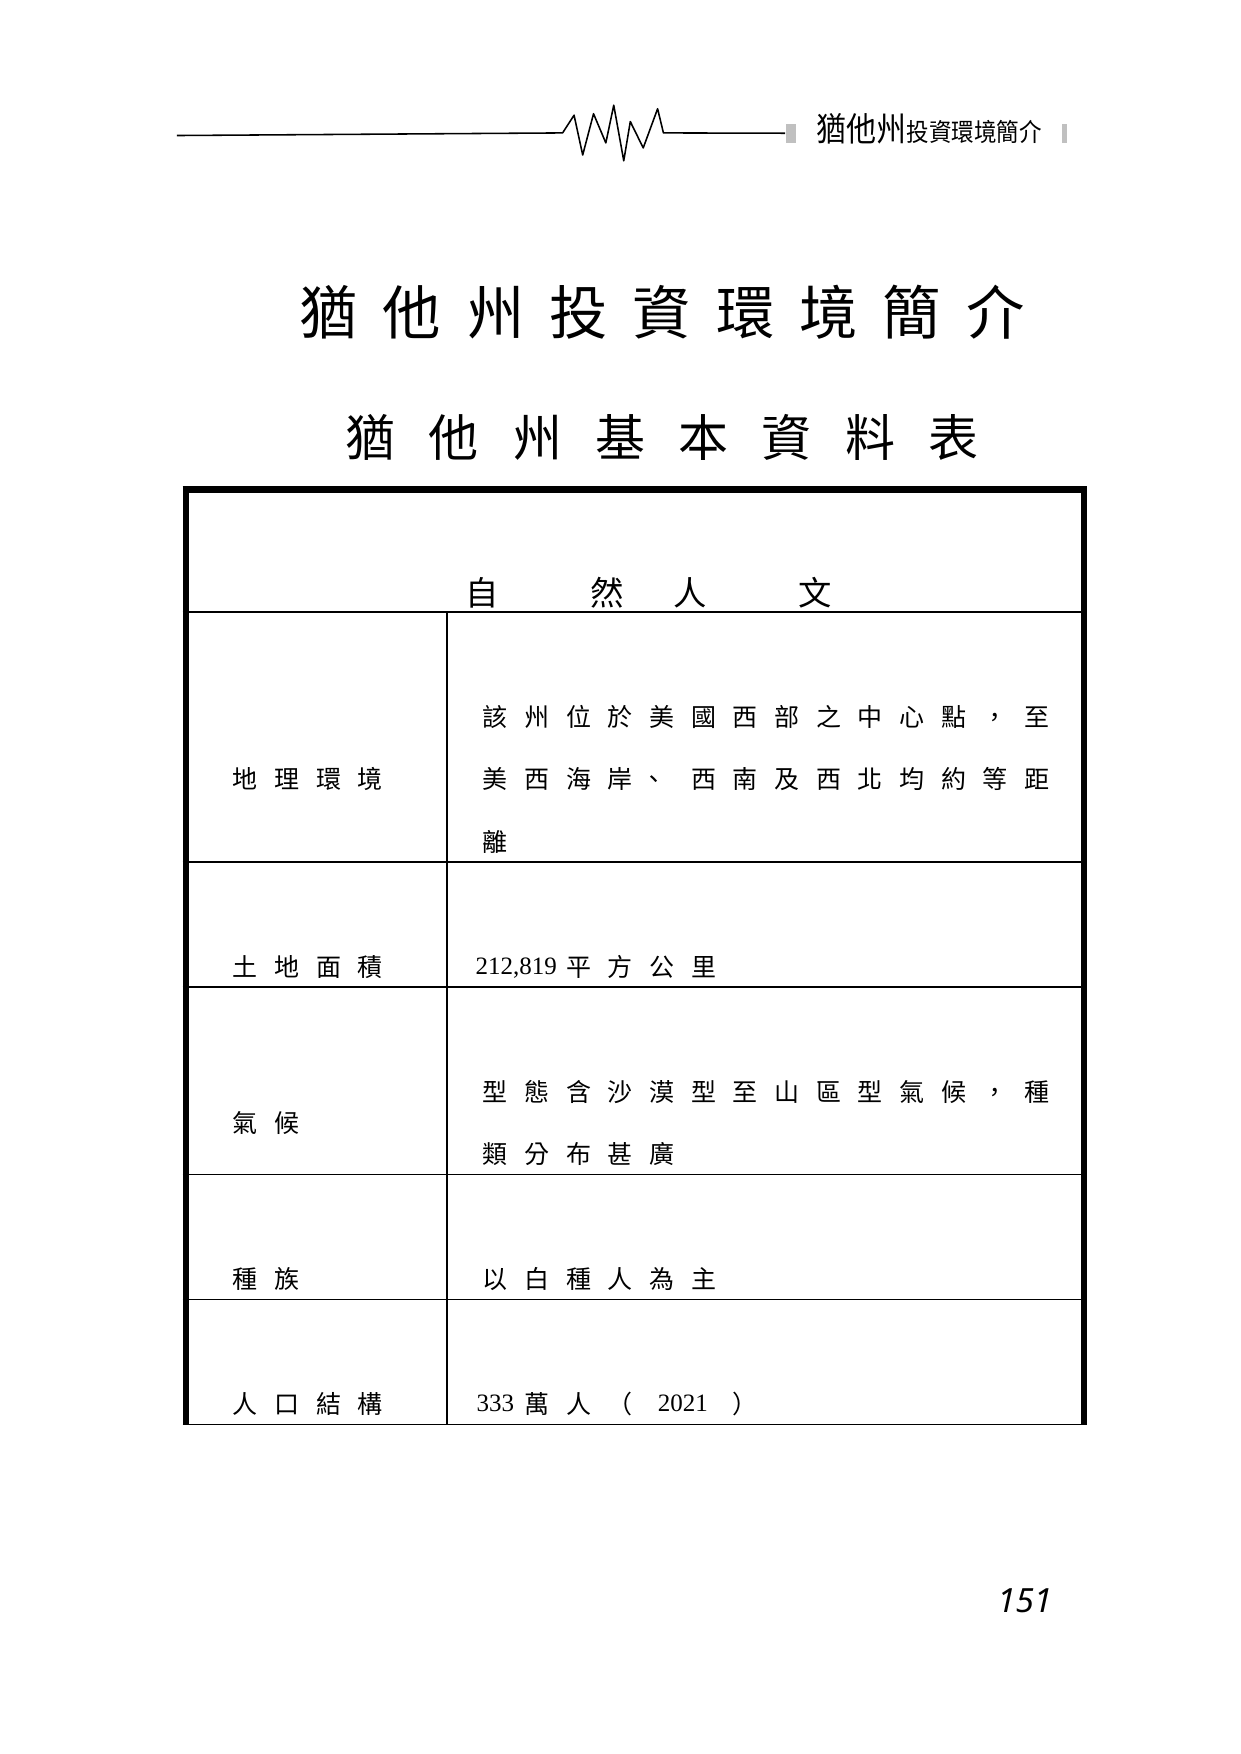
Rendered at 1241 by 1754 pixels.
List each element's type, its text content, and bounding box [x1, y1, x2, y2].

table_cell 氣候 [189, 988, 446, 1174]
table_cell 333萬人（2021） [448, 1300, 1081, 1424]
table_cell 人口結構 [189, 1300, 446, 1424]
table_cell 型態含沙漠型至山區型氣候，種類分布甚廣 [448, 988, 1081, 1174]
table_cell 212,819平方公里 [448, 863, 1081, 986]
table_cell 土地面積 [189, 863, 446, 986]
table_cell 以白種人為主 [448, 1175, 1081, 1299]
table_cell 該州位於美國西部之中心點，至美西海岸、西南及西北均約等距離 [448, 613, 1081, 861]
table_cell 種族 [189, 1175, 446, 1299]
table_cell 地理環境 [189, 613, 446, 861]
text 猶他州基本資料表 [183, 361, 1058, 486]
text 猶他州投資環境簡介 [183, 236, 1058, 361]
table_header 自 然 人 文 [189, 493, 1081, 611]
